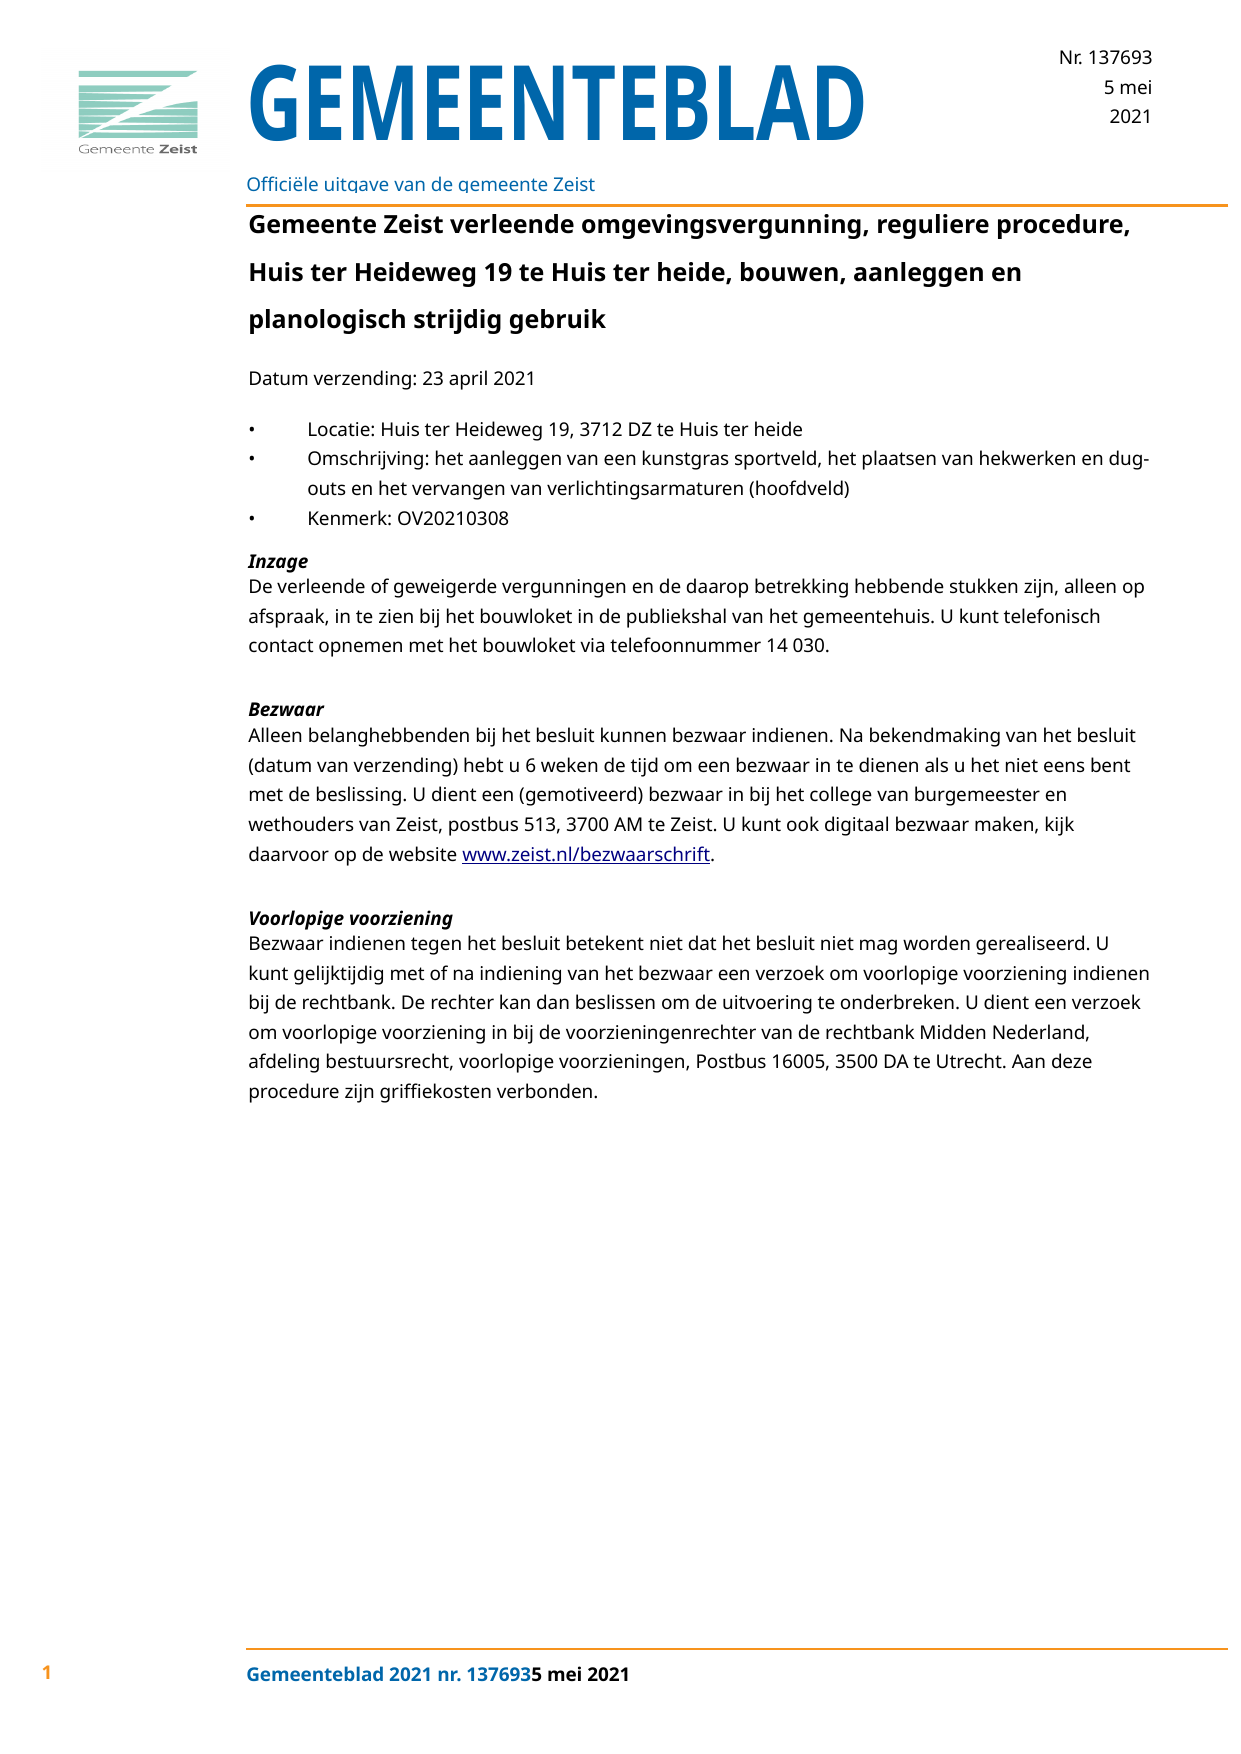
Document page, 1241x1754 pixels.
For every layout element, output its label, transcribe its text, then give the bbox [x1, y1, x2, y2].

text Bezwaar indienen tegen het besluit betekent niet dat het besluit niet mag worden gerealiseerd. U kunt gelijktijdig met of na indiening van het bezwaar een verzoek om voorlopige voorziening indienen bij de rechtbank. De rechter kan dan beslissen om de uitvoering te onderbreken. U dient een verzoek om voorlopige voorziening in bij de voorzieningenrechter van de rechtbank Midden Nederland, afdeling bestuursrecht, voorlopige voorzieningen, Postbus 16005, 3500 DA te Utrecht. Aan deze procedure zijn griffiekosten verbonden. [248, 930, 1152, 1104]
picture [41, 47, 231, 172]
text Voorlopige voorziening [248, 905, 1152, 930]
list Kenmerk: OV20210308 [248, 505, 1152, 530]
text Gemeente Zeist verleende omgevingsvergunning, reguliere procedure, Huis ter Heideweg 19 te Huis ter heide, bouwen, aanleggen en planologisch strijdig gebruik [248, 207, 1152, 336]
text Datum verzending: 23 april 2021 [248, 366, 1152, 391]
text Bezwaar [248, 697, 1152, 722]
list Omschrijving: het aanleggen van een kunstgras sportveld, het plaatsen van hekwerken en dug-outs en het vervangen van verlichtingsarmaturen (hoofdveld) [248, 446, 1152, 501]
list Locatie: Huis ter Heideweg 19, 3712 DZ te Huis ter heide [248, 416, 1152, 442]
text Alleen belanghebbenden bij het besluit kunnen bezwaar indienen. Na bekendmaking van het besluit (datum van verzending) hebt u 6 weken de tijd om een bezwaar in te dienen als u het niet eens bent met de beslissing. U dient een (gemotiveerd) bezwaar in bij het college van burgemeester en wethouders van Zeist, postbus 513, 3700 AM te Zeist. U kunt ook digitaal bezwaar maken, kijk daarvoor op de website www.zeist.nl/bezwaarschrift. [248, 722, 1152, 866]
text Inzage [248, 548, 1152, 573]
text De verleende of geweigerde vergunningen en de daarop betrekking hebbende stukken zijn, alleen op afspraak, in te zien bij het bouwloket in de publiekshal van het gemeentehuis. U kunt telefonisch contact opnemen met het bouwloket via telefoonnummer 14 030. [248, 573, 1152, 658]
